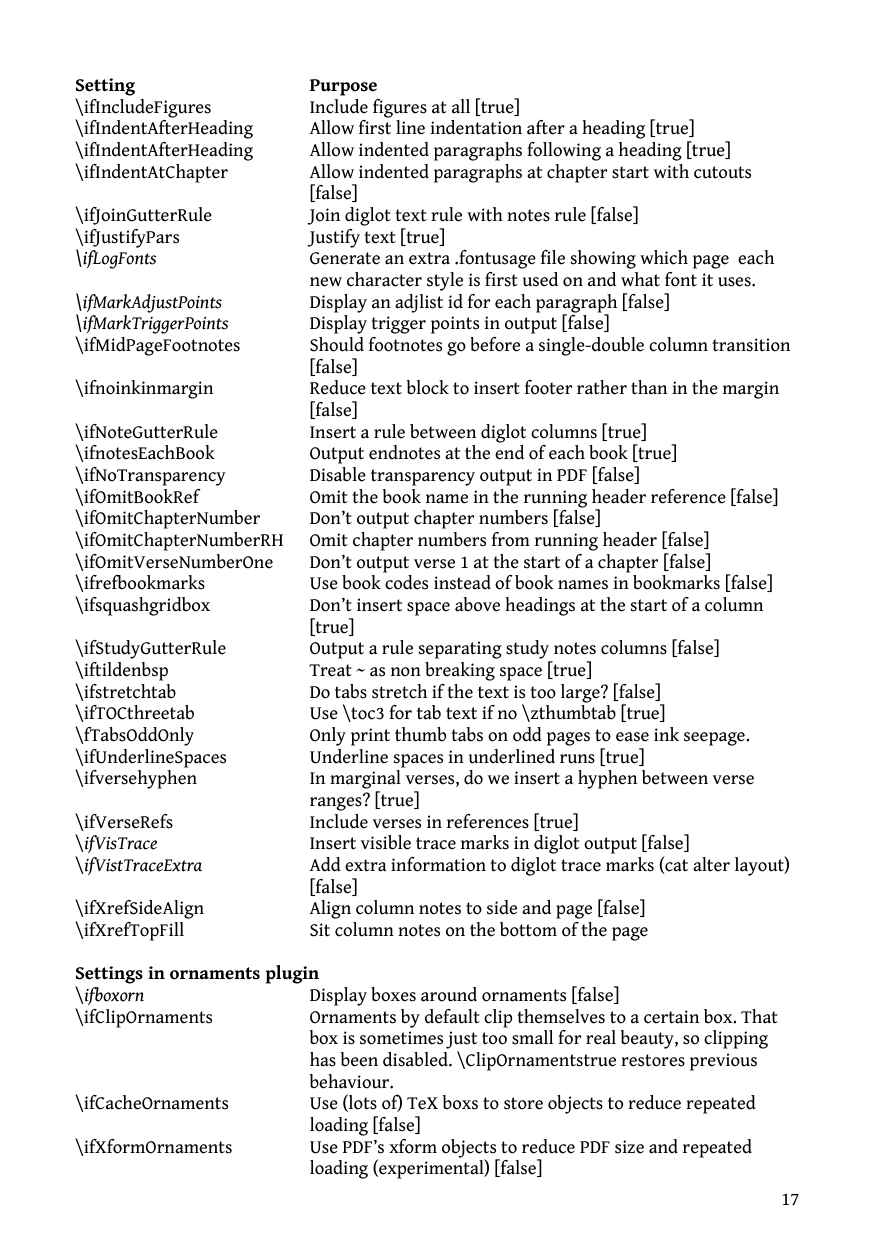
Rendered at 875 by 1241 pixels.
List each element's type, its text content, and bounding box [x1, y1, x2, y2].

table_cell \ifVisTrace [75, 833, 309, 855]
table_cell Display trigger points in output [false] [309, 313, 796, 335]
table_cell [309, 942, 796, 963]
table_cell Display boxes around ornaments [false] [309, 985, 796, 1007]
table_cell Use PDF’s xform objects to reduce PDF size and repeated loading (experimental) [false] [309, 1137, 796, 1180]
table_cell Allow indented paragraphs following a heading [true] [309, 140, 796, 162]
table_cell \ifTOCthreetab [75, 703, 309, 725]
table_header Purpose [309, 75, 796, 97]
table_cell Output endnotes at the end of each book [true] [309, 443, 796, 465]
table_cell \ifXrefSideAlign [75, 898, 309, 920]
table_cell Allow indented paragraphs at chapter start with cutouts [false] [309, 162, 796, 205]
table_cell \ifMidPageFootnotes [75, 335, 309, 378]
table_cell Display an adjlist id for each paragraph [false] [309, 292, 796, 313]
table_cell \ifNoTransparency [75, 465, 309, 487]
table_cell Omit the book name in the running header reference [false] [309, 487, 796, 508]
table_cell Disable transparency output in PDF [false] [309, 465, 796, 487]
table_cell \ifJustifyPars [75, 227, 309, 248]
table_cell Insert visible trace marks in diglot output [false] [309, 833, 796, 855]
table_cell Don’t insert space above headings at the start of a column [true] [309, 595, 796, 638]
table_cell \ifMarkTriggerPoints [75, 313, 309, 335]
table_cell \ifIndentAtChapter [75, 162, 309, 205]
table_cell [75, 942, 309, 963]
table_cell \ifStudyGutterRule [75, 638, 309, 660]
table_cell \ifOmitChapterNumber [75, 508, 309, 530]
table_cell \ifXformOrnaments [75, 1137, 309, 1180]
table_cell \ifMarkAdjustPoints [75, 292, 309, 313]
table_cell \ifboxorn [75, 985, 309, 1007]
table_cell \ifstretchtab [75, 682, 309, 703]
table_cell Should footnotes go before a single-double column transition [false] [309, 335, 796, 378]
table_cell \iftildenbsp [75, 660, 309, 682]
table_cell Add extra information to diglot trace marks (cat alter layout) [false] [309, 855, 796, 898]
table_cell \ifversehyphen [75, 768, 309, 812]
table_cell Use (lots of) TeX boxs to store objects to reduce repeated loading [false] [309, 1093, 796, 1137]
table_cell Use book codes instead of book names in bookmarks [false] [309, 573, 796, 595]
table_cell Sit column notes on the bottom of the page [309, 920, 796, 942]
table_cell \ifVerseRefs [75, 812, 309, 833]
table_cell \ifIndentAfterHeading [75, 140, 309, 162]
table_cell Do tabs stretch if the text is too large? [false] [309, 682, 796, 703]
table_cell Don’t output chapter numbers [false] [309, 508, 796, 530]
table_cell \ifNoteGutterRule [75, 422, 309, 443]
table_cell Output a rule separating study notes columns [false] [309, 638, 796, 660]
table_cell \fTabsOddOnly [75, 725, 309, 747]
table_cell \ifOmitChapterNumberRH [75, 530, 309, 552]
table_cell Settings in ornaments plugin [75, 963, 796, 985]
table_cell Allow first line indentation after a heading [true] [309, 118, 796, 140]
table_cell In marginal verses, do we insert a hyphen between verse ranges? [true] [309, 768, 796, 812]
table_cell \ifsquashgridbox [75, 595, 309, 638]
table_cell \ifUnderlineSpaces [75, 747, 309, 768]
table_cell \ifnoinkinmargin [75, 378, 309, 422]
table_cell Ornaments by default clip themselves to a certain box. That box is sometimes just too small for real beauty, so clipping has been disabled. \ClipOrnamentstrue restores previous behaviour. [309, 1007, 796, 1093]
table_cell Omit chapter numbers from running header [false] [309, 530, 796, 552]
table_cell Include figures at all [true] [309, 97, 796, 118]
table_cell \ifnotesEachBook [75, 443, 309, 465]
table_cell Align column notes to side and page [false] [309, 898, 796, 920]
table_cell \ifOmitBookRef [75, 487, 309, 508]
table_cell Don’t output verse 1 at the start of a chapter [false] [309, 552, 796, 573]
table_cell Only print thumb tabs on odd pages to ease ink seepage. [309, 725, 796, 747]
table_cell Treat ~ as non breaking space [true] [309, 660, 796, 682]
table_cell \ifIncludeFigures [75, 97, 309, 118]
table_cell \ifIndentAfterHeading [75, 118, 309, 140]
table_cell \ifCacheOrnaments [75, 1093, 309, 1137]
table_header Setting [75, 75, 309, 97]
table_cell Reduce text block to insert footer rather than in the margin [false] [309, 378, 796, 422]
table_cell \ifVistTraceExtra [75, 855, 309, 898]
table_cell \ifOmitVerseNumberOne [75, 552, 309, 573]
table_cell \ifClipOrnaments [75, 1007, 309, 1093]
table_cell Include verses in references [true] [309, 812, 796, 833]
table_cell \ifLogFonts [75, 248, 309, 292]
table_cell Justify text [true] [309, 227, 796, 248]
table_cell Generate an extra .fontusage file showing which page each new character style is first used on and what font it uses. [309, 248, 796, 292]
table_cell Join diglot text rule with notes rule [false] [309, 205, 796, 227]
table_cell Underline spaces in underlined runs [true] [309, 747, 796, 768]
table_cell \ifJoinGutterRule [75, 205, 309, 227]
table_cell Use \toc3 for tab text if no \zthumbtab [true] [309, 703, 796, 725]
table_cell Insert a rule between diglot columns [true] [309, 422, 796, 443]
table_cell \ifXrefTopFill [75, 920, 309, 942]
table_cell \ifrefbookmarks [75, 573, 309, 595]
